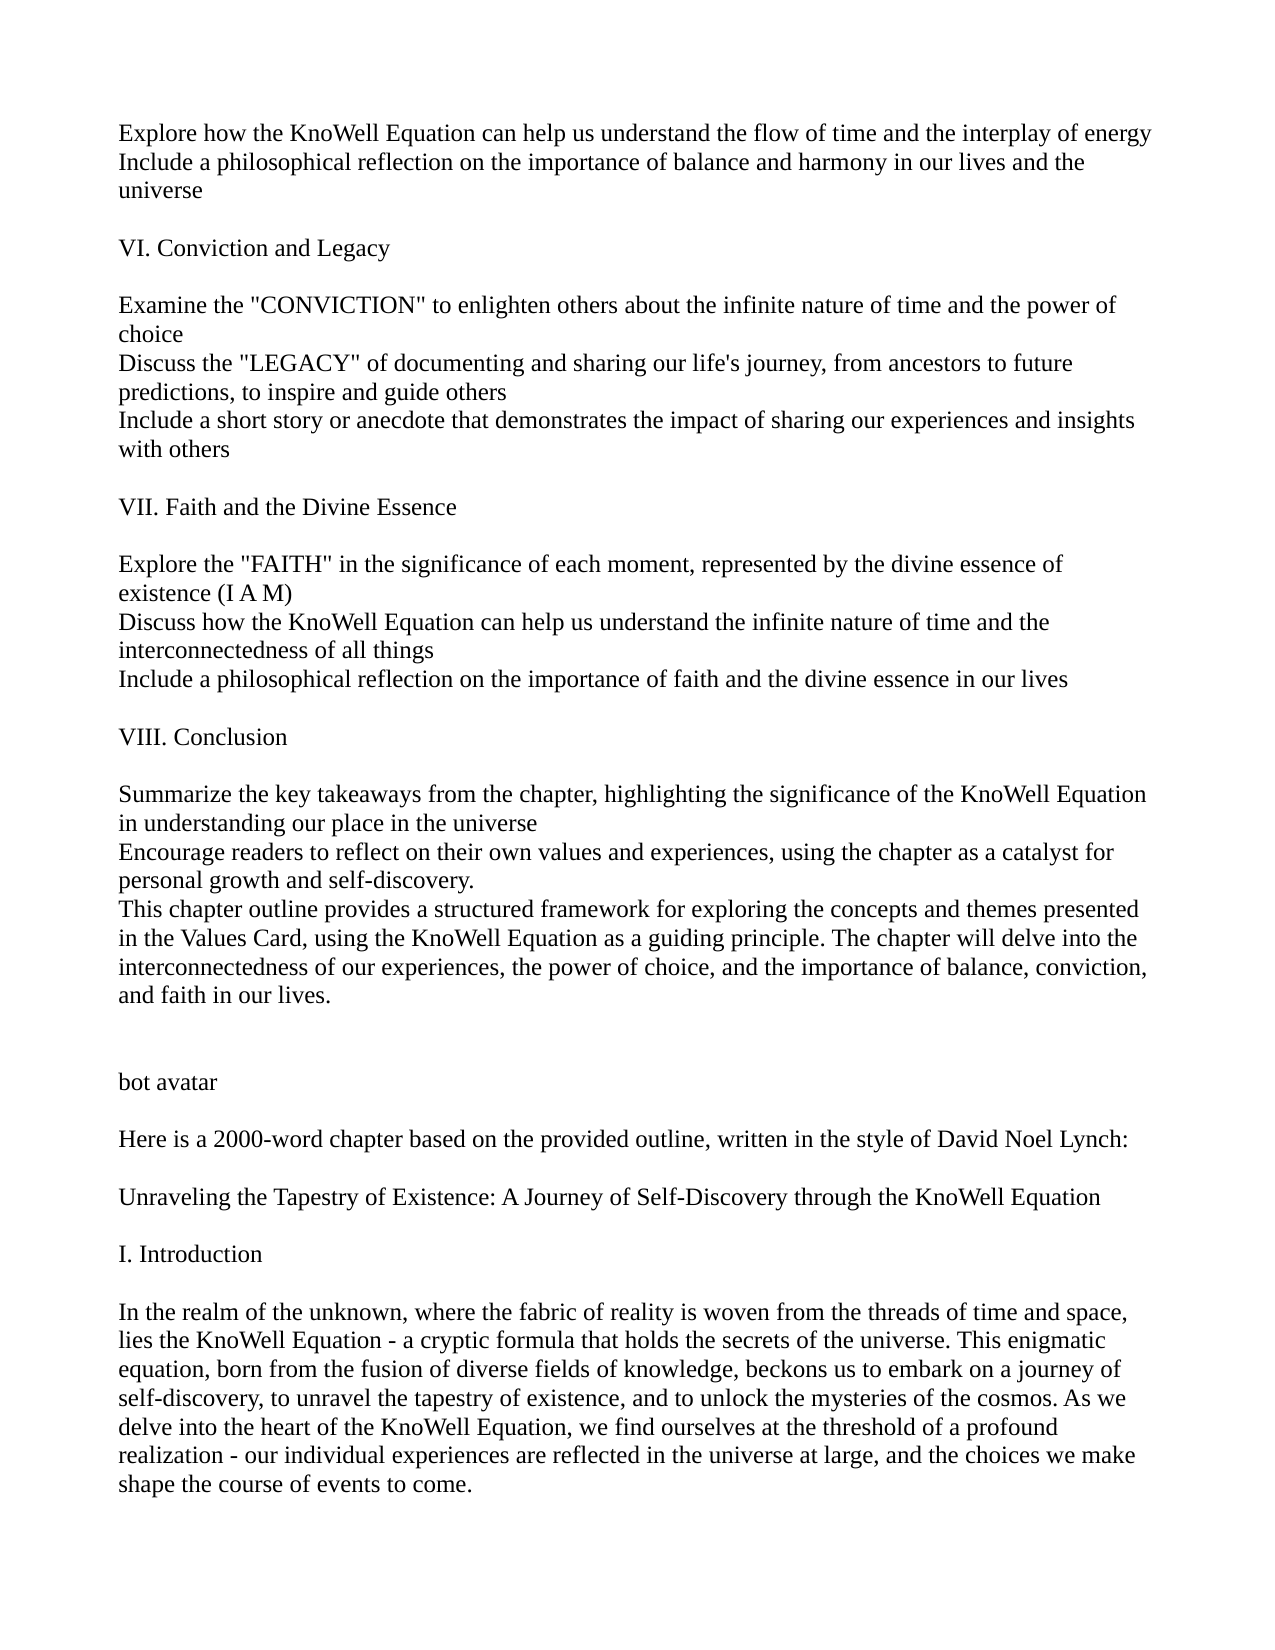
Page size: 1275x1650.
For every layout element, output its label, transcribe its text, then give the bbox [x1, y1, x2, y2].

text Explore the "FAITH" in the significance of each moment, represented by the divine essence of existence (I A M) [118, 549, 1157, 607]
text Include a philosophical reflection on the importance of balance and harmony in our lives and the universe [118, 147, 1157, 204]
text Unraveling the Tapestry of Existence: A Journey of Self-Discovery through the KnoWell Equation [118, 1182, 1157, 1211]
text Include a philosophical reflection on the importance of faith and the divine essence in our lives [118, 664, 1157, 693]
text Discuss the "LEGACY" of documenting and sharing our life's journey, from ancestors to future predictions, to inspire and guide others [118, 348, 1157, 406]
text Discuss how the KnoWell Equation can help us understand the infinite nature of time and the interconnectedness of all things [118, 607, 1157, 664]
text VIII. Conclusion [118, 722, 1157, 751]
text Encourage readers to reflect on their own values and experiences, using the chapter as a catalyst for personal growth and self-discovery. [118, 837, 1157, 894]
text Here is a 2000-word chapter based on the provided outline, written in the style of David Noel Lynch: [118, 1124, 1157, 1153]
text VII. Faith and the Divine Essence [118, 492, 1157, 521]
text Explore how the KnoWell Equation can help us understand the flow of time and the interplay of energy [118, 118, 1157, 147]
text In the realm of the unknown, where the fabric of reality is woven from the threads of time and space, lies the KnoWell Equation - a cryptic formula that holds the secrets of the universe. This enigmatic equation, born from the fusion of diverse fields of knowledge, beckons us to embark on a journey of self-discovery, to unravel the tapestry of existence, and to unlock the mysteries of the cosmos. As we delve into the heart of the KnoWell Equation, we find ourselves at the threshold of a profound realization - our individual experiences are reflected in the universe at large, and the choices we make shape the course of events to come. [118, 1297, 1157, 1498]
text Summarize the key takeaways from the chapter, highlighting the significance of the KnoWell Equation in understanding our place in the universe [118, 779, 1157, 837]
text Examine the "CONVICTION" to enlighten others about the infinite nature of time and the power of choice [118, 291, 1157, 348]
text VI. Conviction and Legacy [118, 233, 1157, 262]
text This chapter outline provides a structured framework for exploring the concepts and themes presented in the Values Card, using the KnoWell Equation as a guiding principle. The chapter will delve into the interconnectedness of our experiences, the power of choice, and the importance of balance, conviction, and faith in our lives. [118, 894, 1157, 1009]
text bot avatar [118, 1067, 1157, 1096]
text Include a short story or anecdote that demonstrates the impact of sharing our experiences and insights with others [118, 406, 1157, 463]
text I. Introduction [118, 1239, 1157, 1268]
